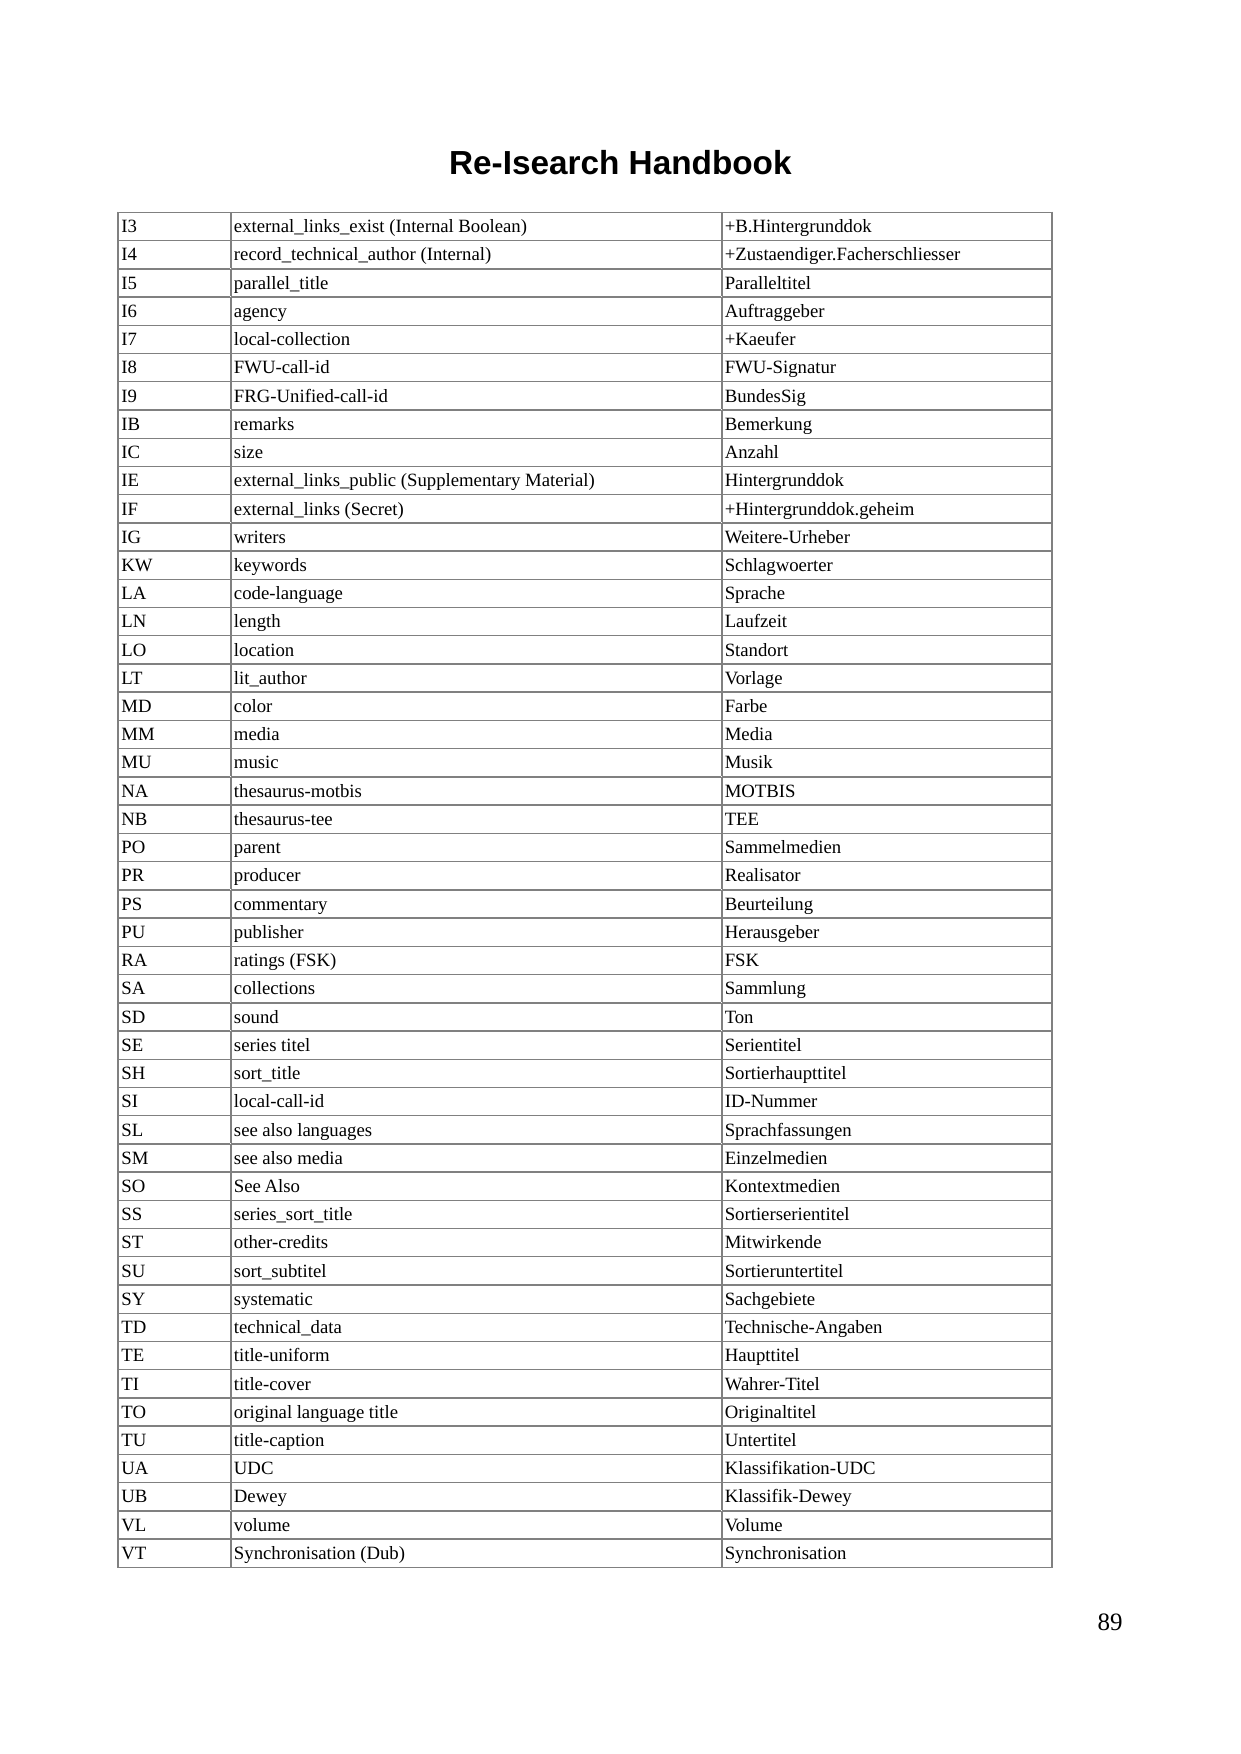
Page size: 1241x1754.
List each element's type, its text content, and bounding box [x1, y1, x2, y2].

table_cell IF [119, 495, 230, 522]
table_cell thesaurus-tee [232, 806, 721, 833]
table_cell KW [119, 552, 230, 578]
table_cell TE [119, 1342, 230, 1369]
table_cell ratings (FSK) [232, 947, 721, 974]
table_cell Realisator [723, 862, 1051, 889]
table_cell Technische-Angaben [723, 1314, 1051, 1341]
table_cell I6 [119, 298, 230, 324]
table_cell TO [119, 1399, 230, 1425]
table_cell series titel [232, 1032, 721, 1058]
table_cell I5 [119, 270, 230, 296]
table_cell Ton [723, 1004, 1051, 1030]
table_cell Kontextmedien [723, 1173, 1051, 1199]
table_cell PR [119, 862, 230, 889]
table_cell See Also [232, 1173, 721, 1199]
table_cell IE [119, 467, 230, 494]
table_cell see also media [232, 1145, 721, 1171]
table_cell sort_subtitel [232, 1257, 721, 1284]
table_cell Auftraggeber [723, 298, 1051, 324]
table_cell parallel_title [232, 270, 721, 296]
table_cell title-caption [232, 1427, 721, 1454]
table_cell Farbe [723, 693, 1051, 720]
table_cell Einzelmedien [723, 1145, 1051, 1171]
table_cell external_links_exist (Internal Boolean) [232, 213, 721, 240]
table_cell MD [119, 693, 230, 720]
table_cell Paralleltitel [723, 270, 1051, 296]
table_cell BundesSig [723, 382, 1051, 409]
table_cell Sprachfassungen [723, 1116, 1051, 1143]
table_cell Vorlage [723, 665, 1051, 691]
table_cell +Hintergrunddok.geheim [723, 495, 1051, 522]
table_cell TD [119, 1314, 230, 1341]
table_cell record_technical_author (Internal) [232, 241, 721, 268]
table_cell MOTBIS [723, 778, 1051, 804]
table_cell Hintergrunddok [723, 467, 1051, 494]
table_cell Originaltitel [723, 1399, 1051, 1425]
table_cell +Kaeufer [723, 326, 1051, 353]
table_cell SL [119, 1116, 230, 1143]
table_cell original language title [232, 1399, 721, 1425]
table_cell PU [119, 919, 230, 946]
table_cell VL [119, 1512, 230, 1538]
table_cell LT [119, 665, 230, 691]
table_cell Sammelmedien [723, 834, 1051, 861]
table_cell SY [119, 1286, 230, 1312]
table_cell SE [119, 1032, 230, 1058]
table_cell I3 [119, 213, 230, 240]
table_cell VT [119, 1540, 230, 1567]
table_cell Synchronisation [723, 1540, 1051, 1567]
table_cell TU [119, 1427, 230, 1454]
table_cell +Zustaendiger.Facherschliesser [723, 241, 1051, 268]
table_cell I9 [119, 382, 230, 409]
table_cell FRG-Unified-call-id [232, 382, 721, 409]
table_cell technical_data [232, 1314, 721, 1341]
table_cell local-call-id [232, 1088, 721, 1115]
table_cell color [232, 693, 721, 720]
table_cell SA [119, 975, 230, 1002]
table_cell sort_title [232, 1060, 721, 1087]
table_cell agency [232, 298, 721, 324]
table_cell FWU-Signatur [723, 354, 1051, 381]
table_cell SO [119, 1173, 230, 1199]
table_cell FSK [723, 947, 1051, 974]
table_cell thesaurus-motbis [232, 778, 721, 804]
table_cell Sortierserientitel [723, 1201, 1051, 1228]
table_cell Klassifikation-UDC [723, 1455, 1051, 1482]
table_cell TI [119, 1370, 230, 1397]
table_cell see also languages [232, 1116, 721, 1143]
table_cell Serientitel [723, 1032, 1051, 1058]
table_cell publisher [232, 919, 721, 946]
table_cell Synchronisation (Dub) [232, 1540, 721, 1567]
table_cell SM [119, 1145, 230, 1171]
table_cell Sachgebiete [723, 1286, 1051, 1312]
table_cell title-uniform [232, 1342, 721, 1369]
table_cell Dewey [232, 1483, 721, 1510]
table_cell TEE [723, 806, 1051, 833]
table_cell writers [232, 524, 721, 550]
table_cell parent [232, 834, 721, 861]
table_cell Laufzeit [723, 608, 1051, 635]
table_cell UB [119, 1483, 230, 1510]
table_cell IB [119, 411, 230, 437]
table_cell Weitere-Urheber [723, 524, 1051, 550]
table_cell Mitwirkende [723, 1229, 1051, 1256]
table_cell IC [119, 439, 230, 466]
table_cell code-language [232, 580, 721, 607]
table_cell I7 [119, 326, 230, 353]
table_cell volume [232, 1512, 721, 1538]
table_cell producer [232, 862, 721, 889]
table_cell RA [119, 947, 230, 974]
table_cell I8 [119, 354, 230, 381]
table_cell Sortierhaupttitel [723, 1060, 1051, 1087]
table_cell ST [119, 1229, 230, 1256]
table_cell remarks [232, 411, 721, 437]
table_cell Herausgeber [723, 919, 1051, 946]
table_cell series_sort_title [232, 1201, 721, 1228]
table_cell LA [119, 580, 230, 607]
table_cell keywords [232, 552, 721, 578]
table_cell size [232, 439, 721, 466]
table_cell Klassifik-Dewey [723, 1483, 1051, 1510]
table_cell UDC [232, 1455, 721, 1482]
table_cell length [232, 608, 721, 635]
table_cell Sortieruntertitel [723, 1257, 1051, 1284]
table_cell UA [119, 1455, 230, 1482]
table_cell Anzahl [723, 439, 1051, 466]
table_cell external_links (Secret) [232, 495, 721, 522]
table_cell NA [119, 778, 230, 804]
table_cell lit_author [232, 665, 721, 691]
table_cell location [232, 636, 721, 663]
table_cell title-cover [232, 1370, 721, 1397]
table_cell external_links_public (Supplementary Material) [232, 467, 721, 494]
table_cell SS [119, 1201, 230, 1228]
table_cell Sammlung [723, 975, 1051, 1002]
table_cell Standort [723, 636, 1051, 663]
table_cell music [232, 749, 721, 776]
table_cell ID-Nummer [723, 1088, 1051, 1115]
table_cell Wahrer-Titel [723, 1370, 1051, 1397]
table_cell Sprache [723, 580, 1051, 607]
table_cell Media [723, 721, 1051, 748]
table_cell PS [119, 891, 230, 917]
table_cell SD [119, 1004, 230, 1030]
table_cell Untertitel [723, 1427, 1051, 1454]
table_cell other-credits [232, 1229, 721, 1256]
table_cell SH [119, 1060, 230, 1087]
table_cell Beurteilung [723, 891, 1051, 917]
table_cell SU [119, 1257, 230, 1284]
table_cell PO [119, 834, 230, 861]
table_cell +B.Hintergrunddok [723, 213, 1051, 240]
table_cell Musik [723, 749, 1051, 776]
table_cell sound [232, 1004, 721, 1030]
table_cell Bemerkung [723, 411, 1051, 437]
table_cell MU [119, 749, 230, 776]
table_cell FWU-call-id [232, 354, 721, 381]
table_cell collections [232, 975, 721, 1002]
table_cell IG [119, 524, 230, 550]
table_cell Schlagwoerter [723, 552, 1051, 578]
table_cell systematic [232, 1286, 721, 1312]
table_cell local-collection [232, 326, 721, 353]
table_cell LO [119, 636, 230, 663]
table_cell SI [119, 1088, 230, 1115]
table_cell NB [119, 806, 230, 833]
table_cell Volume [723, 1512, 1051, 1538]
table_cell I4 [119, 241, 230, 268]
table_cell LN [119, 608, 230, 635]
table_cell media [232, 721, 721, 748]
table_cell Haupttitel [723, 1342, 1051, 1369]
table_cell commentary [232, 891, 721, 917]
table_cell MM [119, 721, 230, 748]
